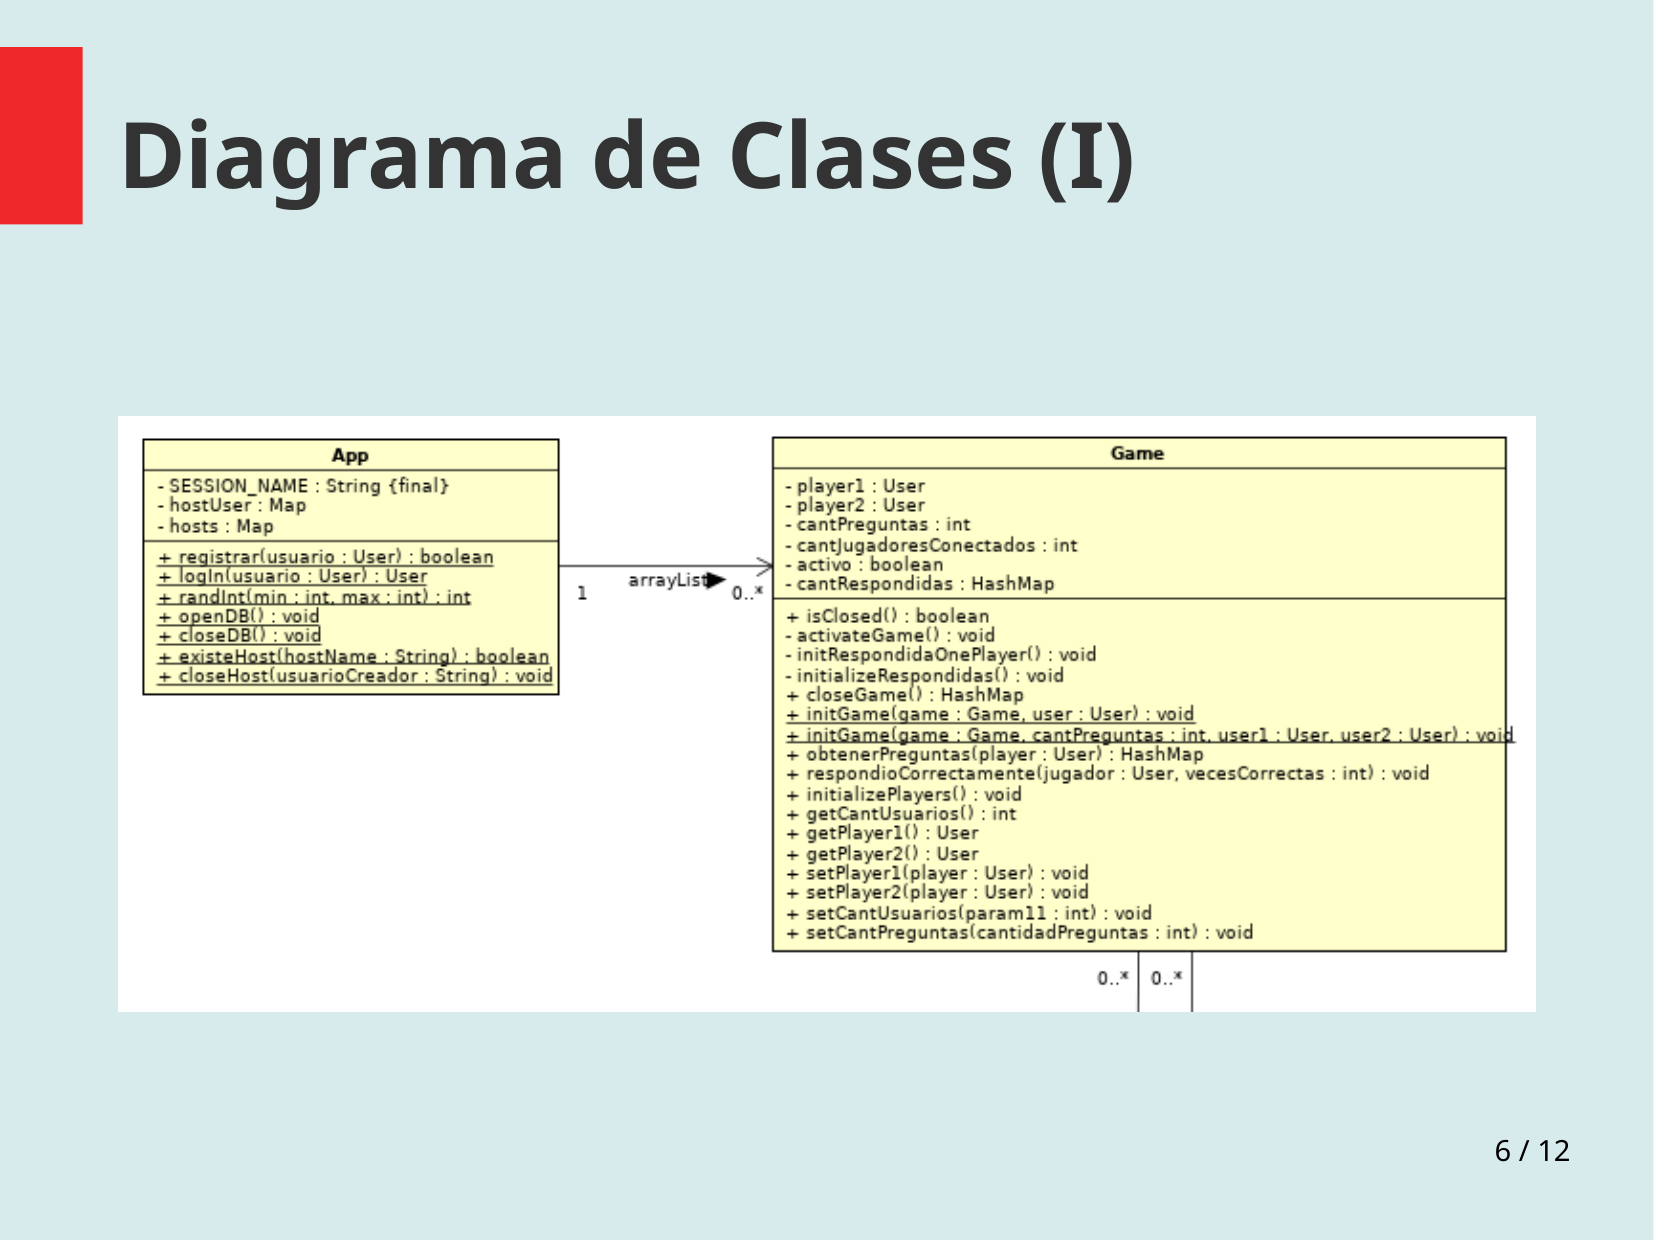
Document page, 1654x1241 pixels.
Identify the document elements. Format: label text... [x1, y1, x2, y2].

title Diagrama de Clases (I) [118, 49, 1571, 257]
picture [118, 416, 1536, 1012]
